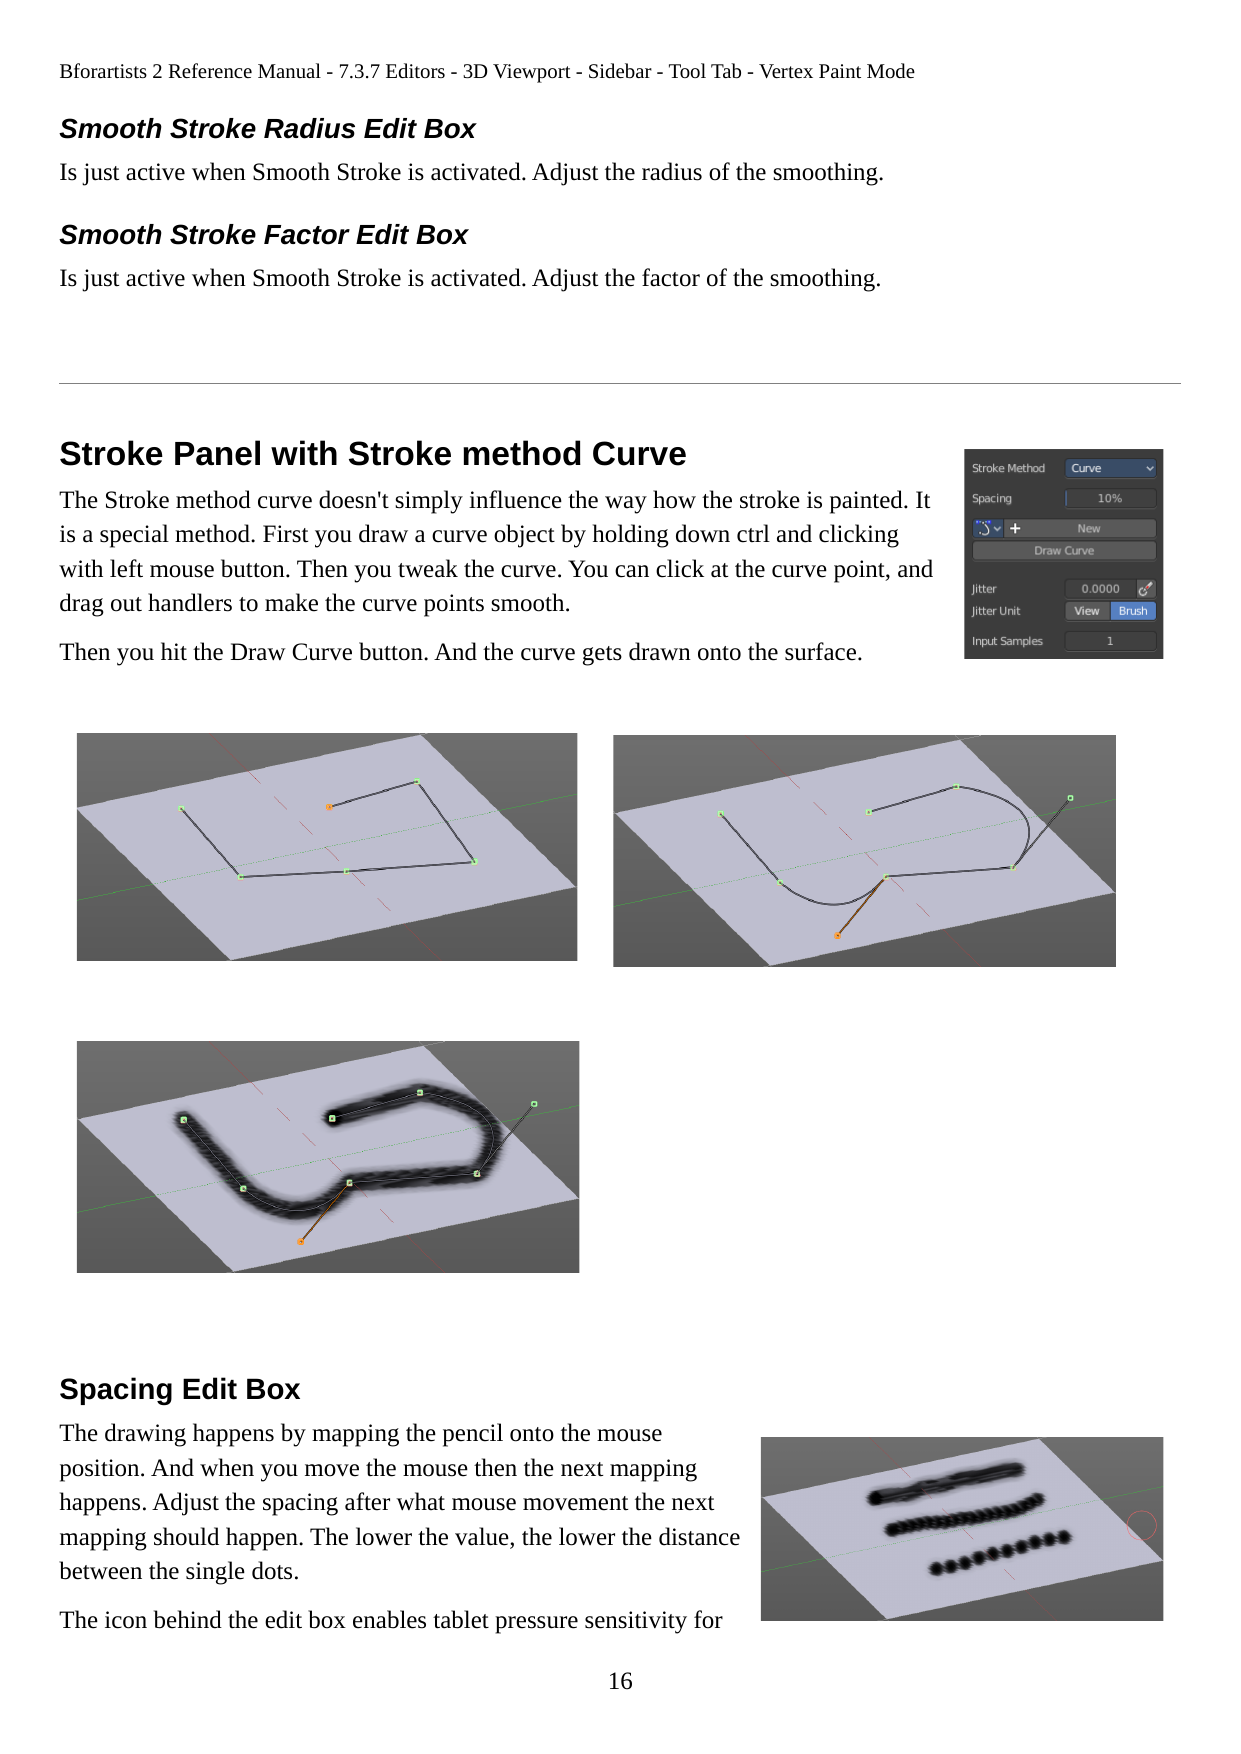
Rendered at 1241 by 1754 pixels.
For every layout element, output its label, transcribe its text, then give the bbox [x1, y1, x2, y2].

picture [76, 733, 578, 961]
text The Stroke method curve doesn't simply influence the way how the stroke is painted. It is a special method. First you draw a curve object by holding down ctrl and clicking with left mouse button. Then you tweak the curve. You can click at the curve point, and drag out handlers to make the curve points smooth. [59, 485, 964, 617]
picture [76, 1041, 580, 1273]
picture [760, 1437, 1164, 1621]
text Is just active when Smooth Stroke is activated. Adjust the radius of the smoothing. [59, 157, 1181, 186]
subtitle Spacing Edit Box [59, 1372, 1181, 1406]
picture [964, 449, 1164, 659]
subtitle Smooth Stroke Radius Edit Box [59, 113, 1181, 144]
text The icon behind the edit box enables tablet pressure sensitivity for [59, 1605, 1181, 1634]
text Is just active when Smooth Stroke is activated. Adjust the factor of the smoothing. [59, 263, 1181, 292]
subtitle Smooth Stroke Factor Edit Box [59, 218, 1181, 250]
subtitle Stroke Panel with Stroke method Curve [59, 434, 1181, 472]
picture [613, 735, 1116, 967]
text Then you hit the Draw Curve button. And the curve gets drawn onto the surface. [59, 637, 1181, 666]
text The drawing happens by mapping the pencil onto the mouse position. And when you move the mouse then the next mapping happens. Adjust the spacing after what mouse movement the next mapping should happen. The lower the value, the lower the distance between the single dots. [59, 1418, 1181, 1585]
